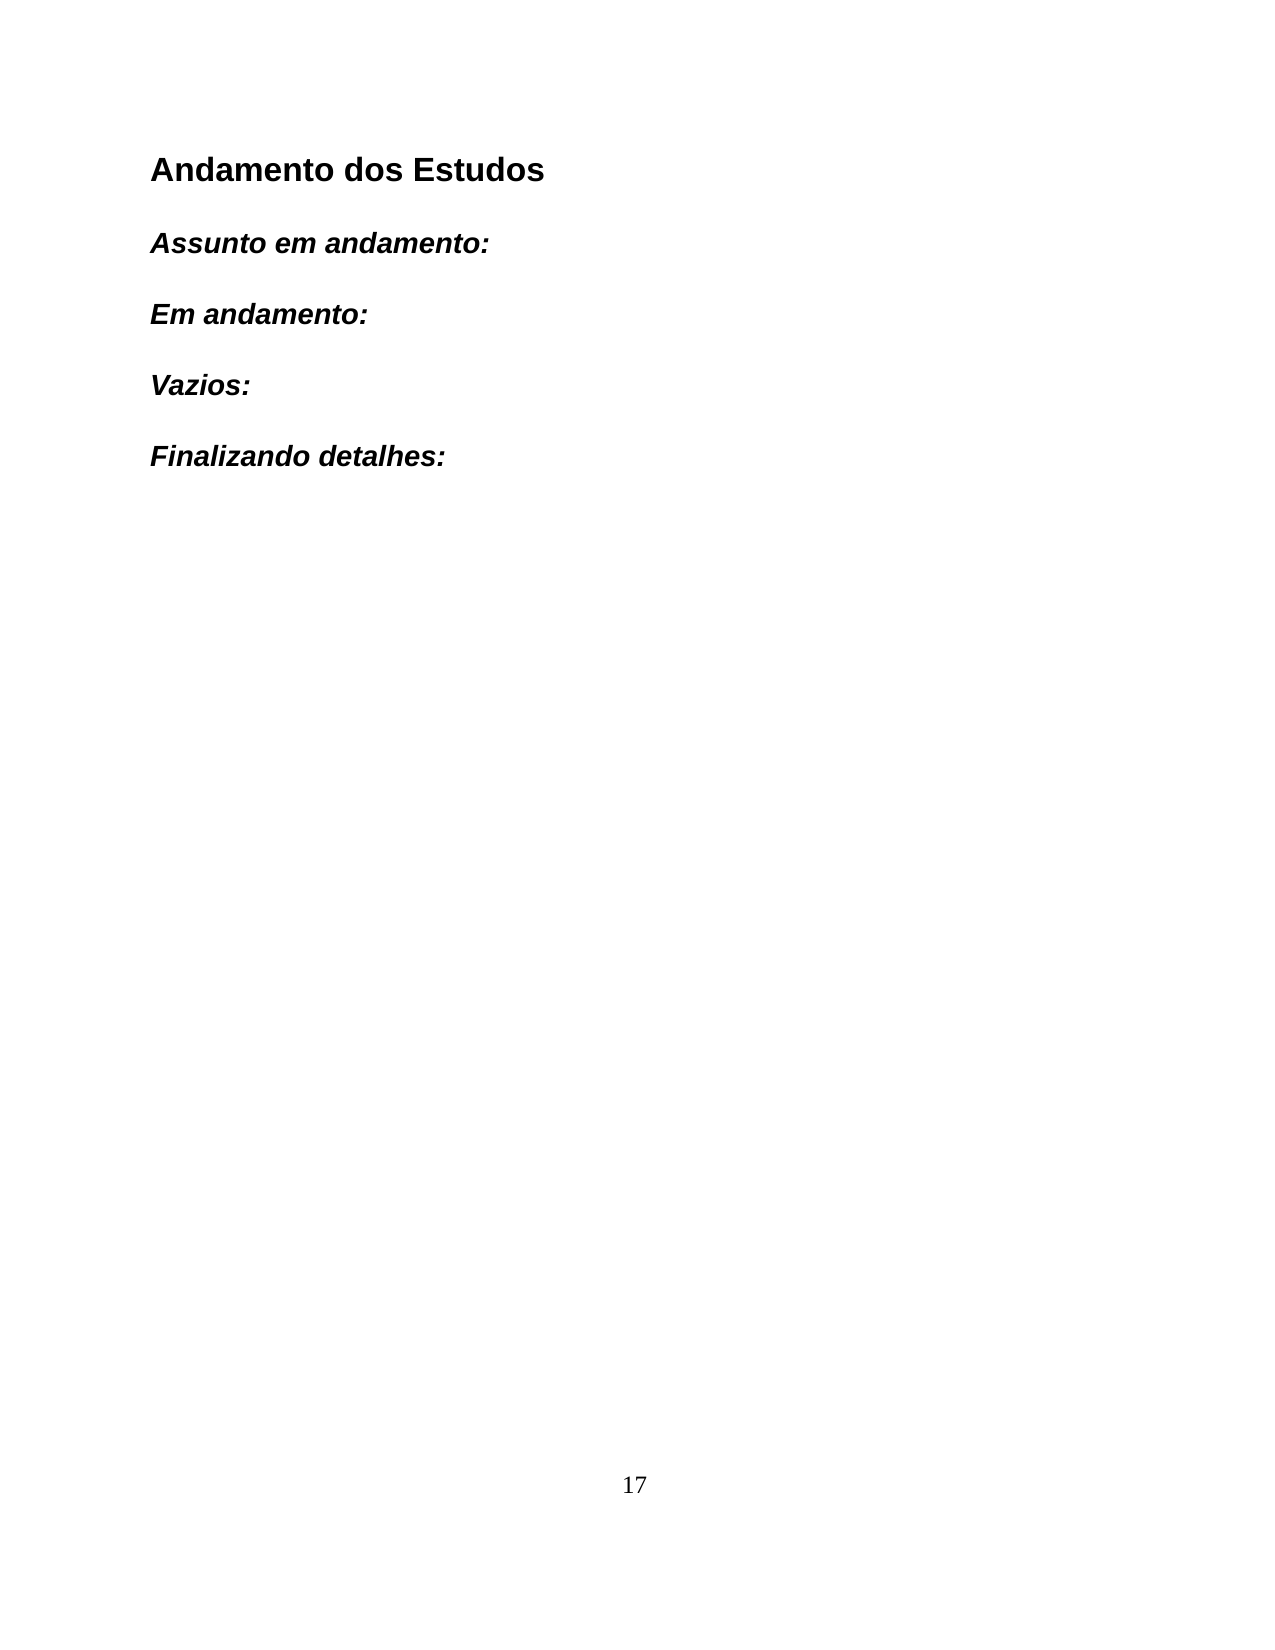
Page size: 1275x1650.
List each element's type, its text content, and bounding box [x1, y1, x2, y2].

subtitle Finalizando detalhes: [150, 439, 1125, 473]
subtitle Assunto em andamento: [150, 226, 1125, 260]
subtitle Andamento dos Estudos [150, 150, 1125, 189]
subtitle Vazios: [150, 368, 1125, 402]
subtitle Em andamento: [150, 297, 1125, 331]
